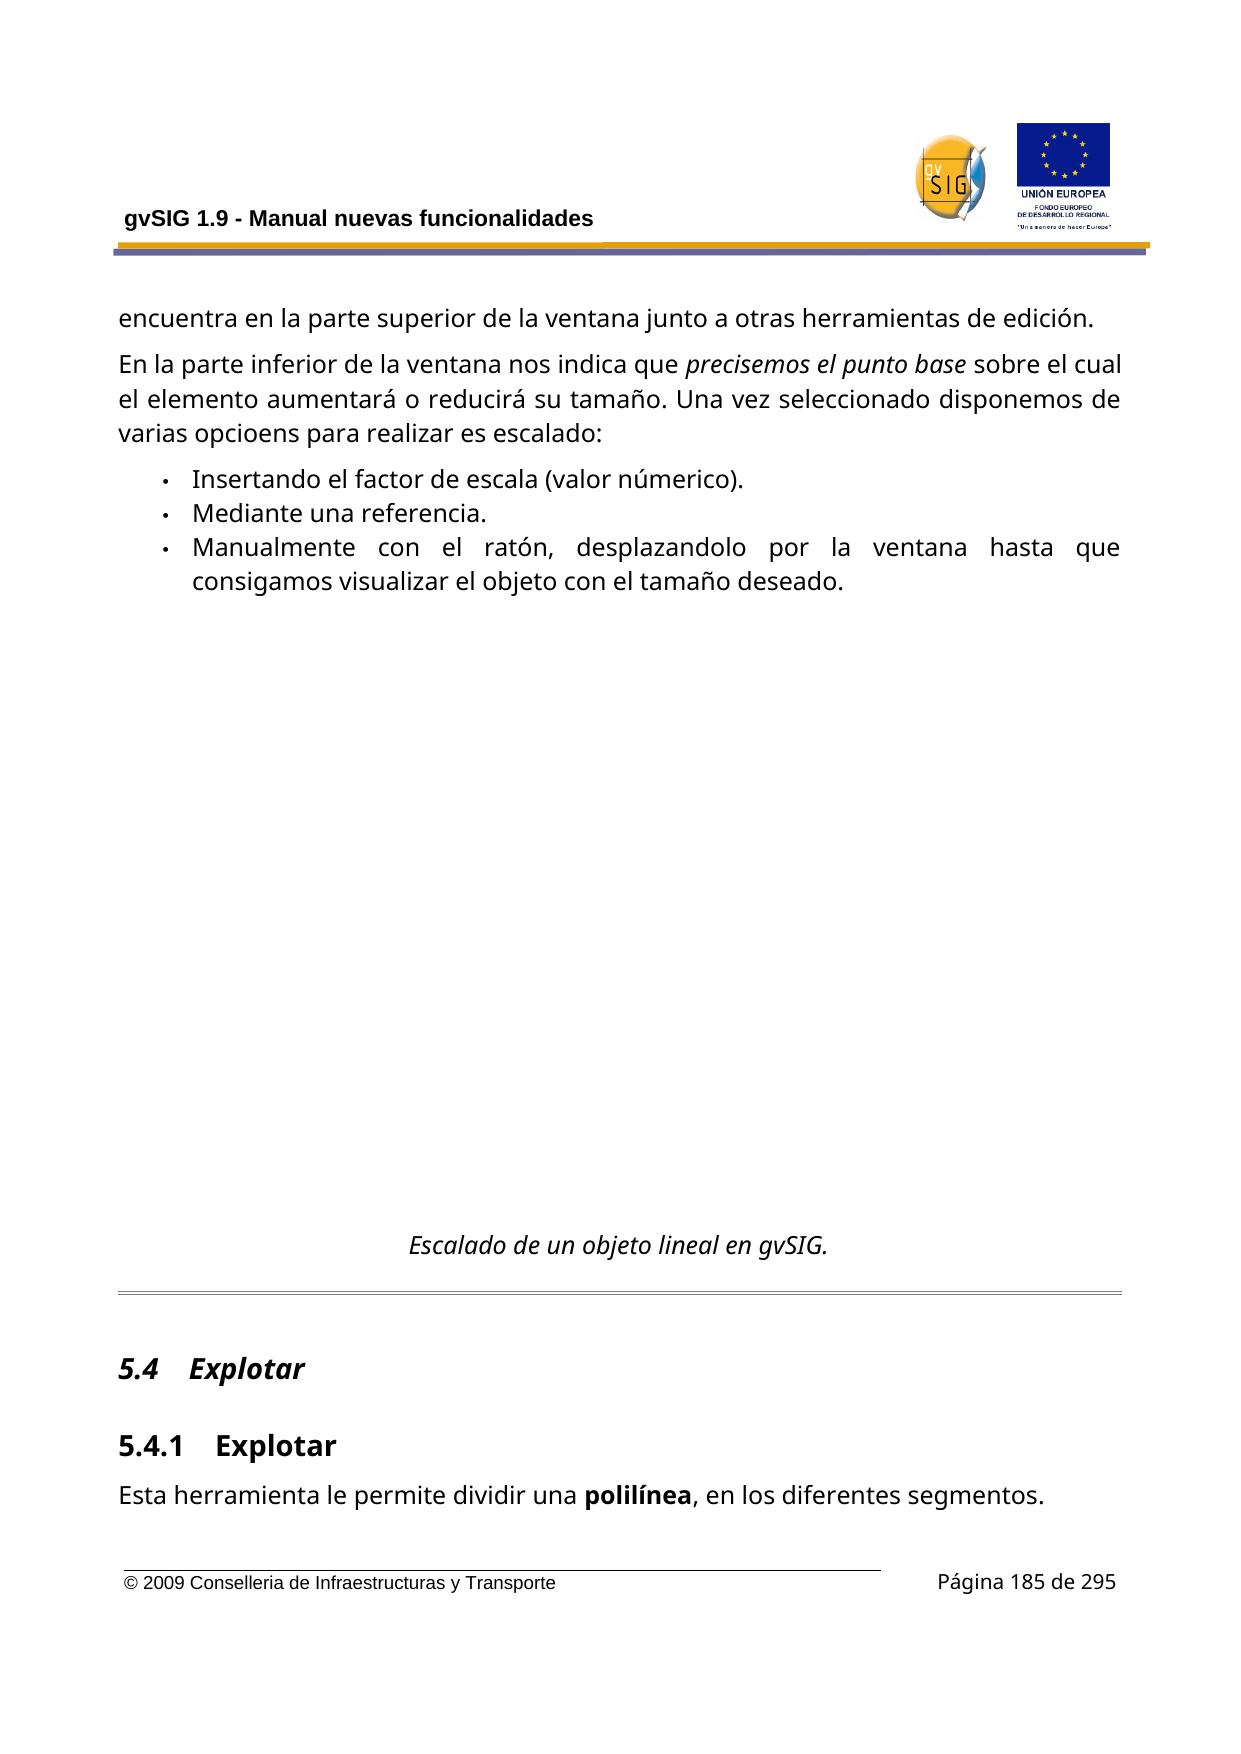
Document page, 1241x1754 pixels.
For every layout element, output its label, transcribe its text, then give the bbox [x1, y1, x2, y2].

list Insertando el factor de escala (valor númerico). [162, 462, 1122, 496]
list Manualmente con el ratón, desplazandolo por la ventana hasta que consigamos visualizar el objeto con el tamaño deseado. [162, 530, 1122, 598]
picture [914, 134, 987, 222]
text Escalado de un objeto lineal en gvSIG. [118, 1228, 1122, 1262]
text En la parte inferior de la ventana nos indica que precisemos el punto base sobre el cual el elemento aumentará o reducirá su tamaño. Una vez seleccionado disponemos de varias opcioens para realizar es escalado: [118, 347, 1122, 449]
subtitle Explotar [118, 1425, 1122, 1465]
list Mediante una referencia. [162, 496, 1122, 530]
text Esta herramienta le permite dividir una polilínea, en los diferentes segmentos. [118, 1478, 1122, 1512]
text encuentra en la parte superior de la ventana junto a otras herramientas de edición. [118, 301, 1122, 335]
picture [1015, 123, 1112, 232]
subtitle Explotar [118, 1348, 1122, 1388]
